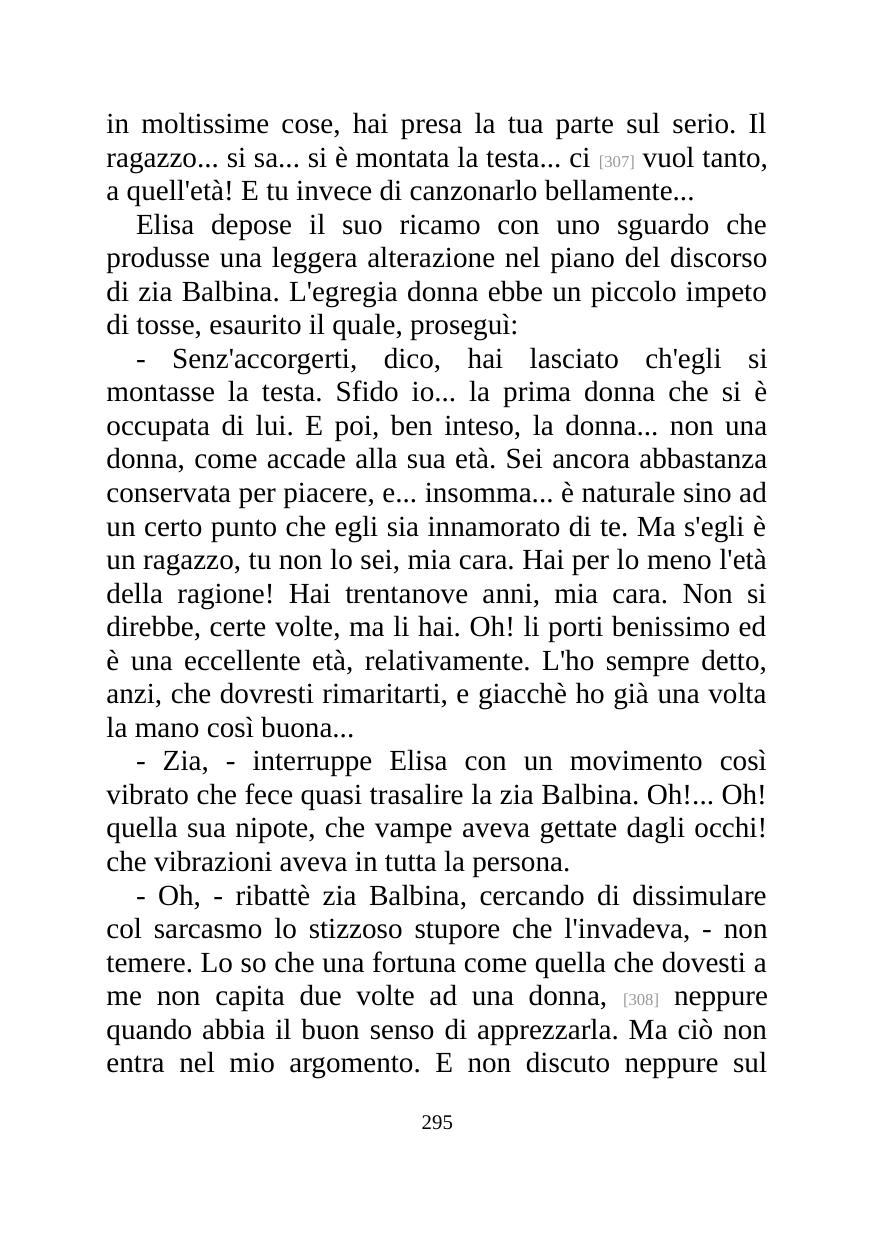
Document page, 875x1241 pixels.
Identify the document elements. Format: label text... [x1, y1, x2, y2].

text in moltissime cose, hai presa la tua parte sul serio. Il ragazzo... si sa... si è montata la testa... ci [307] vuol tanto, a quell'età! E tu invece di canzonarlo bellamente... [106, 106, 768, 207]
text Elisa depose il suo ricamo con uno sguardo che produsse una leggera alterazione nel piano del discorso di zia Balbina. L'egregia donna ebbe un piccolo impeto di tosse, esaurito il quale, proseguì: [106, 207, 768, 341]
text - Oh, - ribattè zia Balbina, cercando di dissimulare col sarcasmo lo stizzoso stupore che l'invadeva, - non temere. Lo so che una fortuna come quella che dovesti a me non capita due volte ad una donna, [308] neppure quando abbia il buon senso di apprezzarla. Ma ciò non entra nel mio argomento. E non discuto neppure sul [106, 878, 768, 1079]
text - Zia, - interruppe Elisa con un movimento così vibrato che fece quasi trasalire la zia Balbina. Oh!... Oh! quella sua nipote, che vampe aveva gettate dagli occhi! che vibrazioni aveva in tutta la persona. [106, 743, 768, 878]
text - Senz'accorgerti, dico, hai lasciato ch'egli si montasse la testa. Sfido io... la prima donna che si è occupata di lui. E poi, ben inteso, la donna... non una donna, come accade alla sua età. Sei ancora abbastanza conservata per piacere, e... insomma... è naturale sino ad un certo punto che egli sia innamorato di te. Ma s'egli è un ragazzo, tu non lo sei, mia cara. Hai per lo meno l'età della ragione! Hai trentanove anni, mia cara. Non si direbbe, certe volte, ma li hai. Oh! li porti benissimo ed è una eccellente età, relativamente. L'ho sempre detto, anzi, che dovresti rimaritarti, e giacchè ho già una volta la mano così buona... [106, 341, 768, 743]
